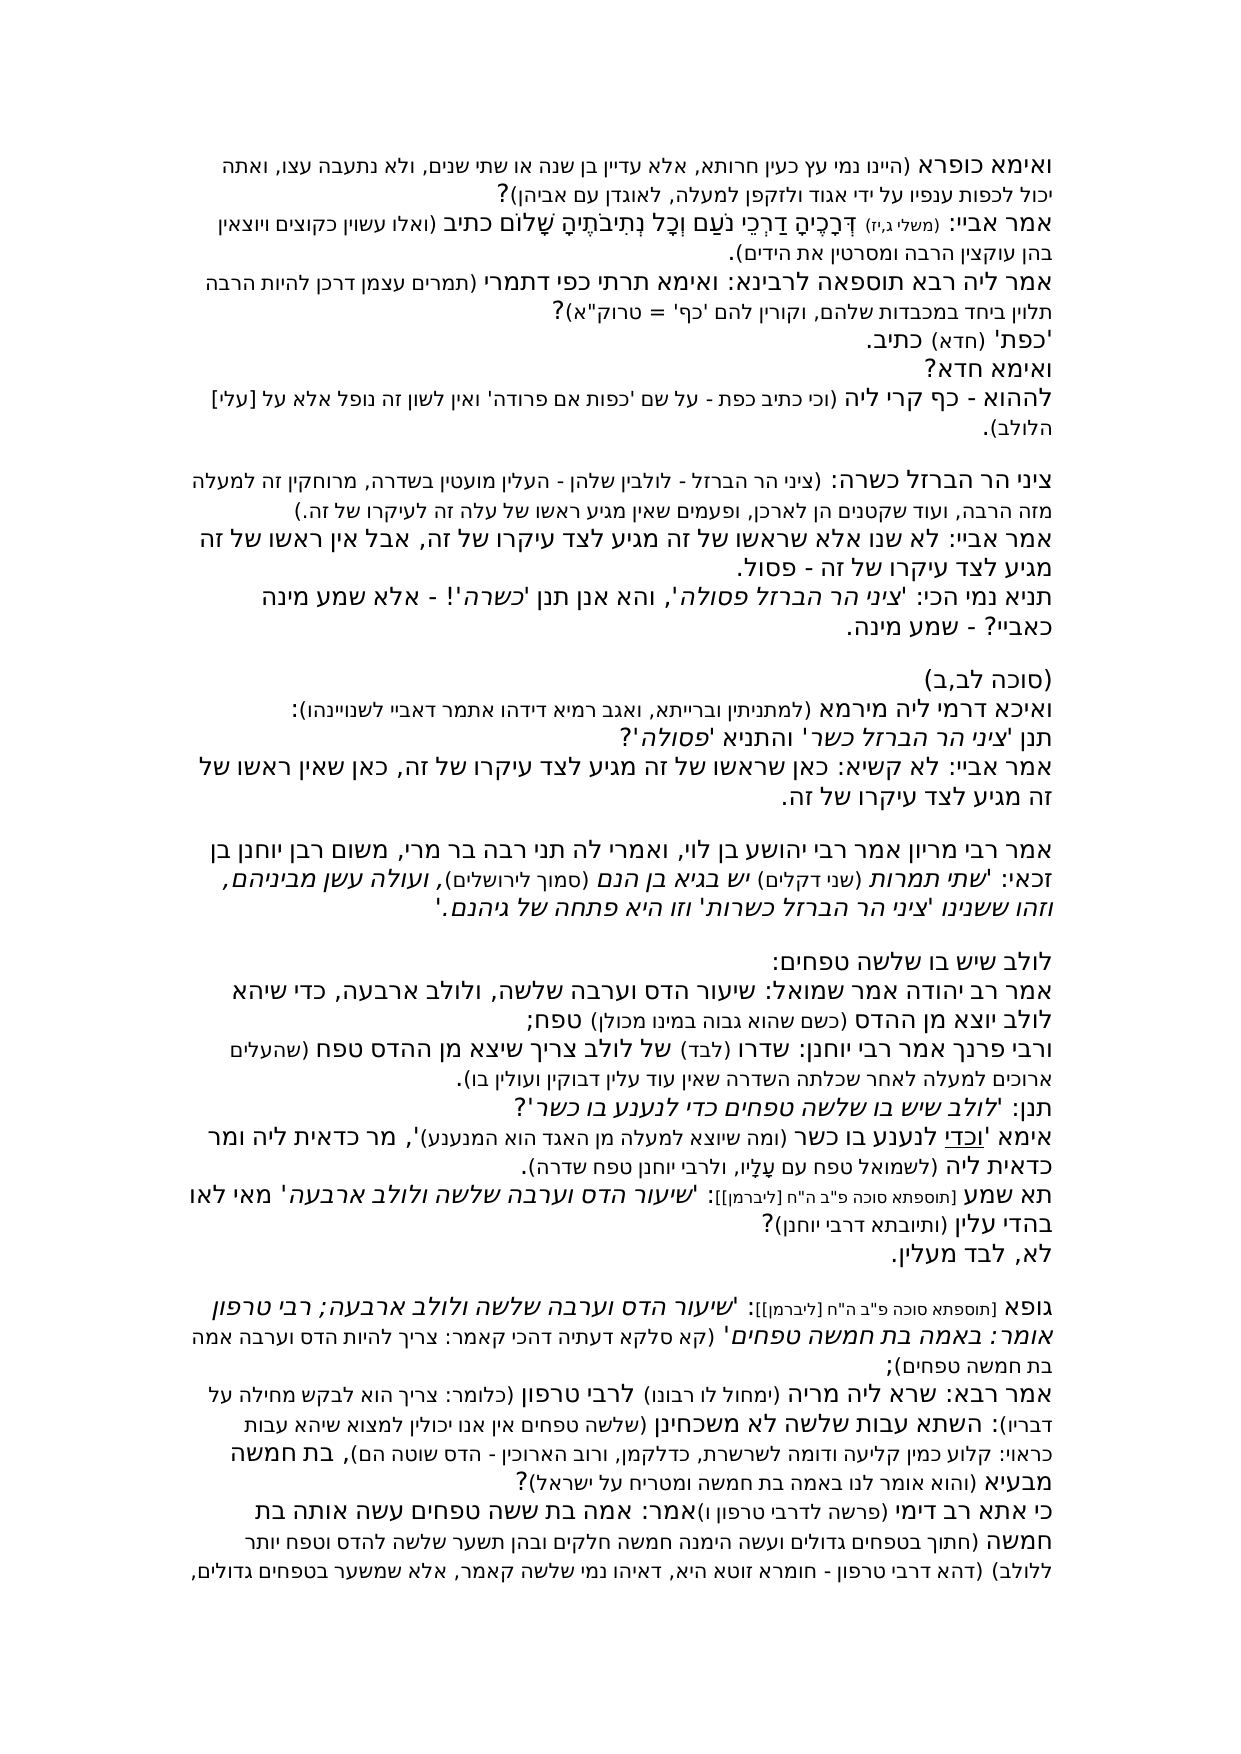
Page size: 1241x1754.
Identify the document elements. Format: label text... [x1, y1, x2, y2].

text אימא 'וכדי לנענע בו כשר (ומה שיוצא למעלה מן האגד הוא המנענע)', מר כדאית ליה ומר כדאית ליה (לשמואל טפח עם עָלָיו, ולרבי יוחנן טפח שדרה). [187, 1122, 1053, 1180]
text גופא [תוספתא סוכה פ"ב ה"ח [ליברמן]]: 'שיעור הדס וערבה שלשה ולולב ארבעה; רבי טרפון אומר: באמה בת חמשה טפחים' (קא סלקא דעתיה דהכי קאמר: צריך להיות הדס וערבה אמה בת חמשה טפחים); [187, 1292, 1053, 1379]
text ואיכא דרמי ליה מירמא (למתניתין וברייתא, ואגב רמיא דידהו אתמר דאביי לשנויינהו): [187, 694, 1053, 723]
text אמר אביי: לא קשיא: כאן שראשו של זה מגיע לצד עיקרו של זה, כאן שאין ראשו של זה מגיע לצד עיקרו של זה. [187, 752, 1053, 811]
text 'כפת' (חדא) כתיב. [187, 325, 1053, 354]
text ואימא חדא? [187, 354, 1053, 383]
text ורבי פרנך אמר רבי יוחנן: שדרו (לבד) של לולב צריך שיצא מן ההדס טפח (שהעלים ארוכים למעלה לאחר שכלתה השדרה שאין עוד עלין דבוקין ועולין בו). [187, 1034, 1053, 1093]
text ציני הר הברזל כשרה: (ציני הר הברזל - לולבין שלהן - העלין מועטין בשדרה, מרוחקין זה למעלה מזה הרבה, ועוד שקטנים הן לארכן, ופעמים שאין מגיע ראשו של עלה זה לעיקרו של זה.) [187, 466, 1053, 524]
text לולב שיש בו שלשה טפחים: [187, 947, 1053, 976]
text אמר רבי מריון אמר רבי יהושע בן לוי, ואמרי לה תני רבה בר מרי, משום רבן יוחנן בן זכאי: 'שתי תמרות (שני דקלים) יש בגיא בן הנם (סמוך לירושלים), ועולה עשן מביניהם, וזהו ששנינו 'ציני הר הברזל כשרות' וזו היא פתחה של גיהנם.' [187, 835, 1053, 923]
text אמר ליה רבא תוספאה לרבינא: ואימא תרתי כפי דתמרי (תמרים עצמן דרכן להיות הרבה תלוין ביחד במכבדות שלהם, וקורין להם 'כף' = טרוק"א)? [187, 267, 1053, 325]
text תא שמע [תוספתא סוכה פ"ב ה"ח [ליברמן]]: 'שיעור הדס וערבה שלשה ולולב ארבעה' מאי לאו בהדי עלין (ותיובתא דרבי יוחנן)? [187, 1180, 1053, 1239]
text אמר אביי: לא שנו אלא שראשו של זה מגיע לצד עיקרו של זה, אבל אין ראשו של זה מגיע לצד עיקרו של זה - פסול. [187, 524, 1053, 582]
text תניא נמי הכי: 'ציני הר הברזל פסולה', והא אנן תנן 'כשרה'! - אלא שמע מינה כאביי? - שמע מינה. [187, 582, 1053, 641]
text תנן: 'לולב שיש בו שלשה טפחים כדי לנענע בו כשר'? [187, 1093, 1053, 1122]
text לא, לבד מעלין. [187, 1239, 1053, 1268]
text אמר אביי: (משלי ג,יז) דְּרָכֶיהָ דַרְכֵי נֹעַם וְכָל נְתִיבֹתֶיהָ שָׁלוֹם כתיב (ואלו עשוין כקוצים ויוצאין בהן עוקצין הרבה ומסרטין את הידים). [187, 208, 1053, 267]
text לההוא - כף קרי ליה (וכי כתיב כפת - על שם 'כפות אם פרודה' ואין לשון זה נופל אלא על [עלי] הלולב). [187, 383, 1053, 442]
text (סוכה לב,ב) [187, 665, 1053, 694]
text אמר רב יהודה אמר שמואל: שיעור הדס וערבה שלשה, ולולב ארבעה, כדי שיהא לולב יוצא מן ההדס (כשם שהוא גבוה במינו מכולן) טפח; [187, 976, 1053, 1034]
text אמר רבא: שרא ליה מריה (ימחול לו רבונו) לרבי טרפון (כלומר: צריך הוא לבקש מחילה על דבריו): השתא עבות שלשה לא משכחינן (שלשה טפחים אין אנו יכולין למצוא שיהא עבות כראוי: קלוע כמין קליעה ודומה לשרשרת, כדלקמן, ורוב הארוכין - הדס שוטה הם), בת חמשה מבעיא (והוא אומר לנו באמה בת חמשה ומטריח על ישראל)? [187, 1379, 1053, 1497]
text ואימא כופרא (היינו נמי עץ כעין חרותא, אלא עדיין בן שנה או שתי שנים, ולא נתעבה עצו, ואתה יכול לכפות ענפיו על ידי אגוד ולזקפן למעלה, לאוגדן עם אביהן)? [187, 150, 1053, 208]
text כי אתא רב דימי (פרשה לדרבי טרפון ו)אמר: אמה בת ששה טפחים עשה אותה בת חמשה (חתוך בטפחים גדולים ועשה הימנה חמשה חלקים ובהן תשער שלשה להדס וטפח יותר ללולב) (דהא דרבי טרפון - חומרא זוטא היא, דאיהו נמי שלשה קאמר, אלא שמשער בטפחים גדולים, [187, 1497, 1053, 1584]
text תנן 'ציני הר הברזל כשר' והתניא 'פסולה'? [187, 723, 1053, 752]
